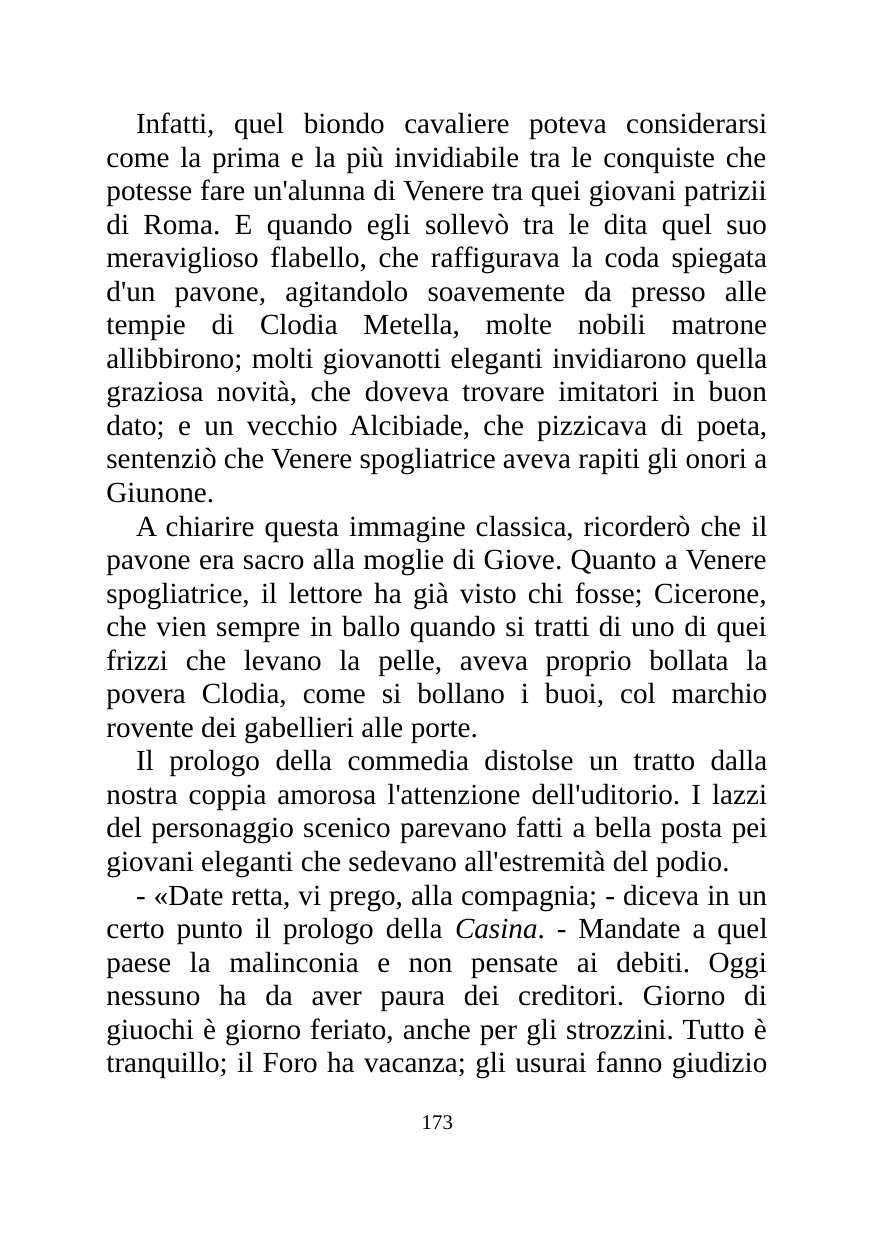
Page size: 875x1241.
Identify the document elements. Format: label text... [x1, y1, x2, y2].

text A chiarire questa immagine classica, ricorderò che il pavone era sacro alla moglie di Giove. Quanto a Venere spogliatrice, il lettore ha già visto chi fosse; Cicerone, che vien sempre in ballo quando si tratti di uno di quei frizzi che levano la pelle, aveva proprio bollata la povera Clodia, come si bollano i buoi, col marchio rovente dei gabellieri alle porte. [106, 509, 768, 743]
text - «Date retta, vi prego, alla compagnia; - diceva in un certo punto il prologo della Casina. - Mandate a quel paese la malinconia e non pensate ai debiti. Oggi nessuno ha da aver paura dei creditori. Giorno di giuochi è giorno feriato, anche per gli strozzini. Tutto è tranquillo; il Foro ha vacanza; gli usurai fanno giudizio [106, 878, 768, 1079]
text Il prologo della commedia distolse un tratto dalla nostra coppia amorosa l'attenzione dell'uditorio. I lazzi del personaggio scenico parevano fatti a bella posta pei giovani eleganti che sedevano all'estremità del podio. [106, 743, 768, 878]
text Infatti, quel biondo cavaliere poteva considerarsi come la prima e la più invidiabile tra le conquiste che potesse fare un'alunna di Venere tra quei giovani patrizii di Roma. E quando egli sollevò tra le dita quel suo meraviglioso flabello, che raffigurava la coda spiegata d'un pavone, agitandolo soavemente da presso alle tempie di Clodia Metella, molte nobili matrone allibbirono; molti giovanotti eleganti invidiarono quella graziosa novità, che doveva trovare imitatori in buon dato; e un vecchio Alcibiade, che pizzicava di poeta, sentenziò che Venere spogliatrice aveva rapiti gli onori a Giunone. [106, 106, 768, 509]
